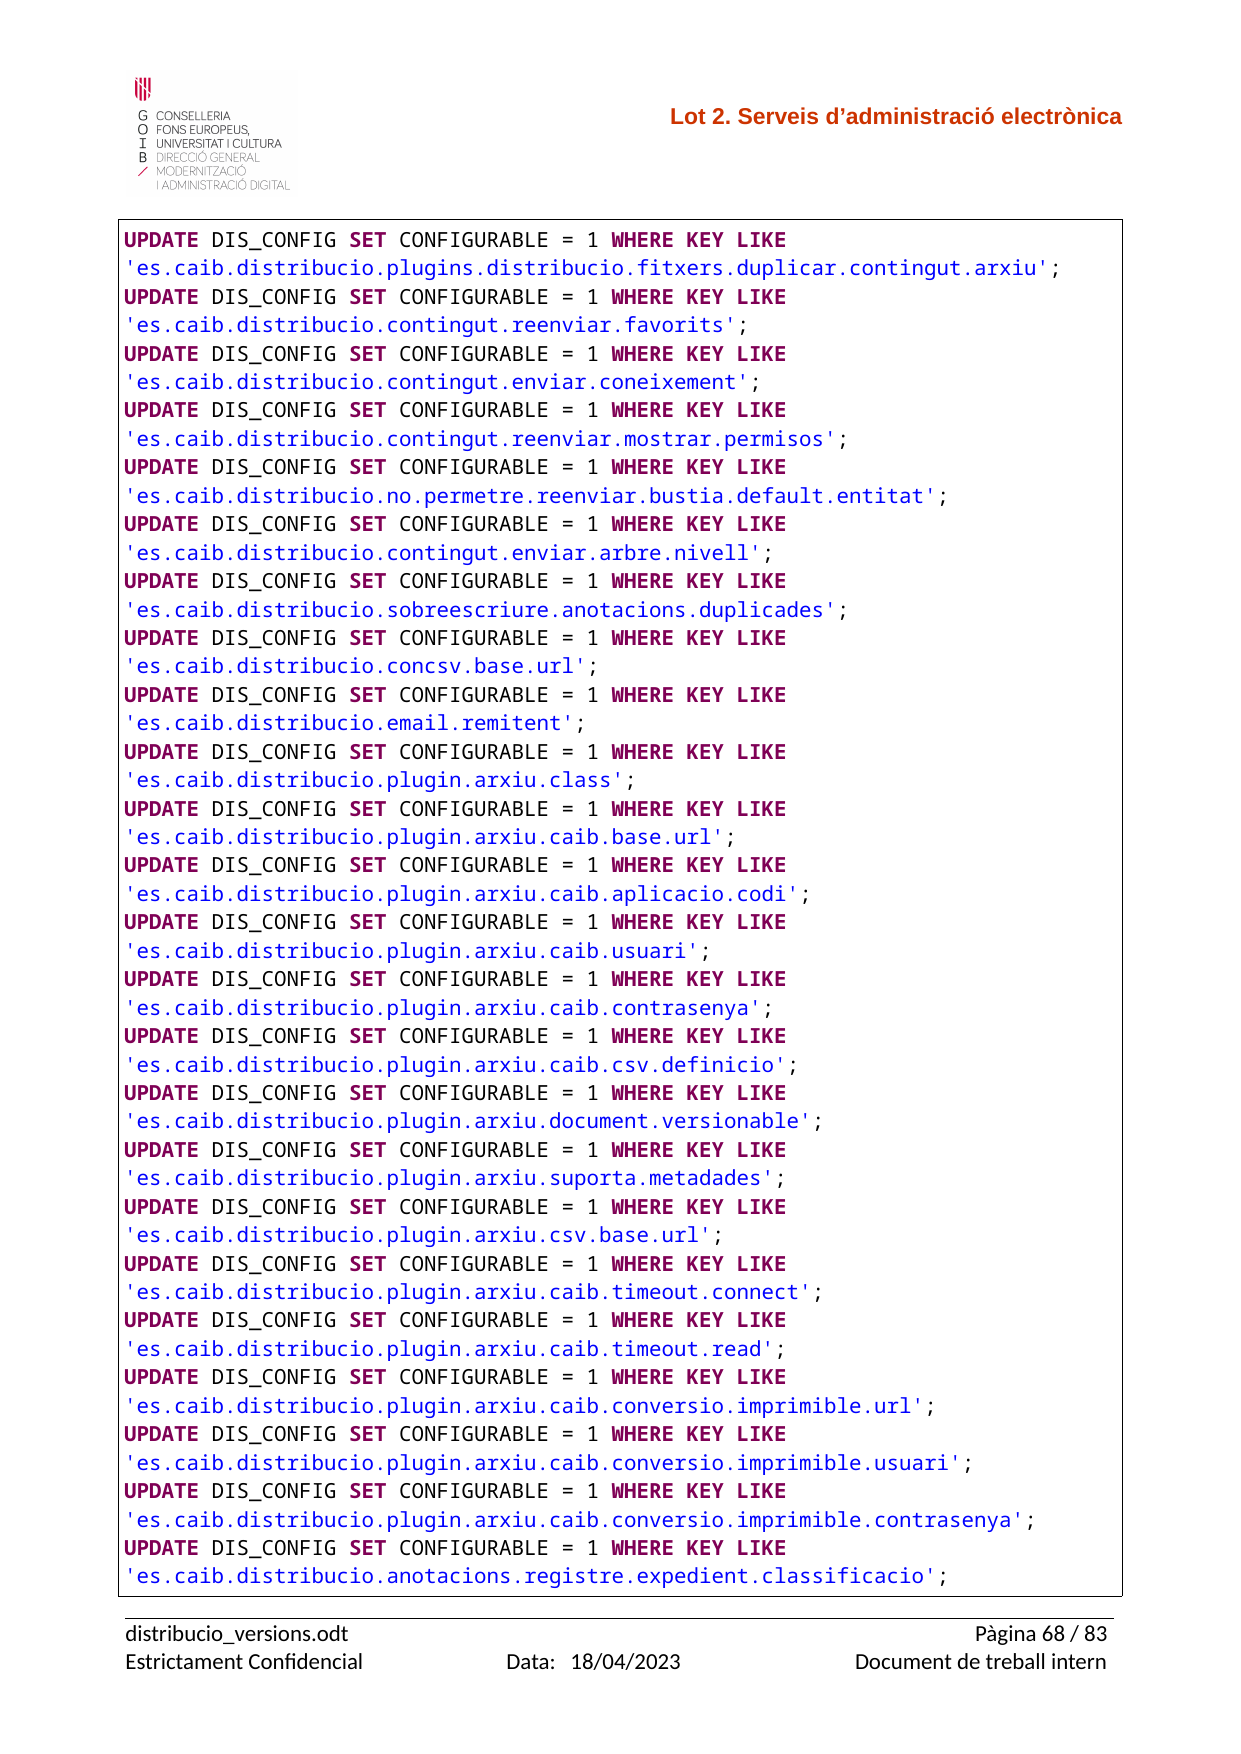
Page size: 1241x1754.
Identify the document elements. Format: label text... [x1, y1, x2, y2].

picture [126, 70, 299, 197]
table_header UPDATE DIS_CONFIG SET CONFIGURABLE = 1 WHERE KEY LIKE 'es.caib.distribucio.plugins.distribucio.fitxers.duplicar.contingut.arxiu'; UPDATE DIS_CONFIG SET CONFIGURABLE = 1 WHERE KEY LIKE 'es.caib.distribucio.contingut.reenviar.favorits'; UPDATE DIS_CONFIG SET CONFIGURABLE = 1 WHERE KEY LIKE 'es.caib.distribucio.contingut.enviar.coneixement'; UPDATE DIS_CONFIG SET CONFIGURABLE = 1 WHERE KEY LIKE 'es.caib.distribucio.contingut.reenviar.mostrar.permisos'; UPDATE DIS_CONFIG SET CONFIGURABLE = 1 WHERE KEY LIKE 'es.caib.distribucio.no.permetre.reenviar.bustia.default.entitat'; UPDATE DIS_CONFIG SET CONFIGURABLE = 1 WHERE KEY LIKE 'es.caib.distribucio.contingut.enviar.arbre.nivell'; UPDATE DIS_CONFIG SET CONFIGURABLE = 1 WHERE KEY LIKE 'es.caib.distribucio.sobreescriure.anotacions.duplicades'; UPDATE DIS_CONFIG SET CONFIGURABLE = 1 WHERE KEY LIKE 'es.caib.distribucio.concsv.base.url'; UPDATE DIS_CONFIG SET CONFIGURABLE = 1 WHERE KEY LIKE 'es.caib.distribucio.email.remitent'; UPDATE DIS_CONFIG SET CONFIGURABLE = 1 WHERE KEY LIKE 'es.caib.distribucio.plugin.arxiu.class'; UPDATE DIS_CONFIG SET CONFIGURABLE = 1 WHERE KEY LIKE 'es.caib.distribucio.plugin.arxiu.caib.base.url'; UPDATE DIS_CONFIG SET CONFIGURABLE = 1 WHERE KEY LIKE 'es.caib.distribucio.plugin.arxiu.caib.aplicacio.codi'; UPDATE DIS_CONFIG SET CONFIGURABLE = 1 WHERE KEY LIKE 'es.caib.distribucio.plugin.arxiu.caib.usuari'; UPDATE DIS_CONFIG SET CONFIGURABLE = 1 WHERE KEY LIKE 'es.caib.distribucio.plugin.arxiu.caib.contrasenya'; UPDATE DIS_CONFIG SET CONFIGURABLE = 1 WHERE KEY LIKE 'es.caib.distribucio.plugin.arxiu.caib.csv.definicio'; UPDATE DIS_CONFIG SET CONFIGURABLE = 1 WHERE KEY LIKE 'es.caib.distribucio.plugin.arxiu.document.versionable'; UPDATE DIS_CONFIG SET CONFIGURABLE = 1 WHERE KEY LIKE 'es.caib.distribucio.plugin.arxiu.suporta.metadades'; UPDATE DIS_CONFIG SET CONFIGURABLE = 1 WHERE KEY LIKE 'es.caib.distribucio.plugin.arxiu.csv.base.url'; UPDATE DIS_CONFIG SET CONFIGURABLE = 1 WHERE KEY LIKE 'es.caib.distribucio.plugin.arxiu.caib.timeout.connect'; UPDATE DIS_CONFIG SET CONFIGURABLE = 1 WHERE KEY LIKE 'es.caib.distribucio.plugin.arxiu.caib.timeout.read'; UPDATE DIS_CONFIG SET CONFIGURABLE = 1 WHERE KEY LIKE 'es.caib.distribucio.plugin.arxiu.caib.conversio.imprimible.url'; UPDATE DIS_CONFIG SET CONFIGURABLE = 1 WHERE KEY LIKE 'es.caib.distribucio.plugin.arxiu.caib.conversio.imprimible.usuari'; UPDATE DIS_CONFIG SET CONFIGURABLE = 1 WHERE KEY LIKE 'es.caib.distribucio.plugin.arxiu.caib.conversio.imprimible.contrasenya'; UPDATE DIS_CONFIG SET CONFIGURABLE = 1 WHERE KEY LIKE 'es.caib.distribucio.anotacions.registre.expedient.classificacio'; [119, 220, 1122, 1596]
